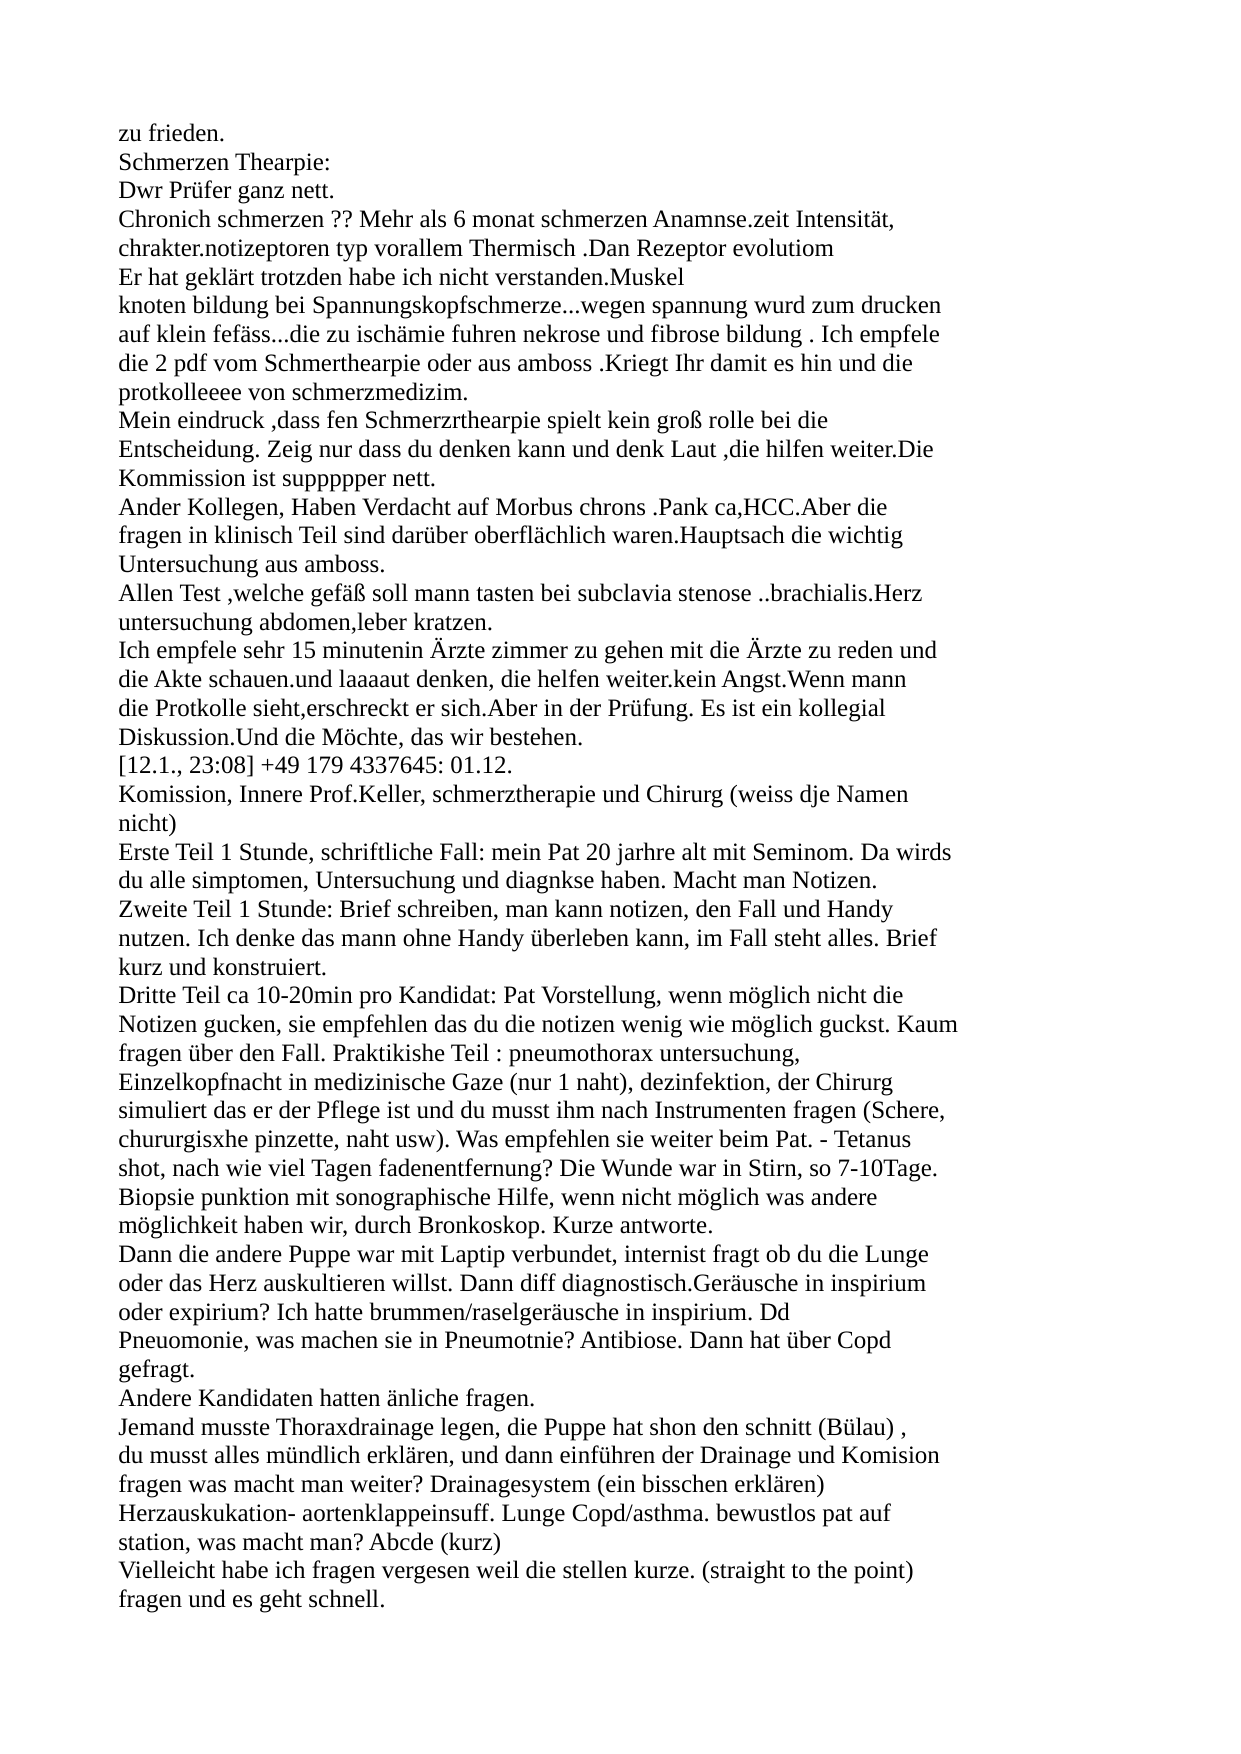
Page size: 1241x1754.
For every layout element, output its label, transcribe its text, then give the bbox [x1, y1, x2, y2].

text Komission, Innere Prof.Keller, schmerztherapie und Chirurg (weiss dje Namen [118, 779, 1122, 808]
text nicht) [118, 808, 1122, 837]
text auf klein fefäss...die zu ischämie fuhren nekrose und fibrose bildung . Ich empfele [118, 319, 1122, 348]
text Dwr Prüfer ganz nett. [118, 176, 1122, 204]
text Kommission ist suppppper nett. [118, 463, 1122, 492]
text die 2 pdf vom Schmerthearpie oder aus amboss .Kriegt Ihr damit es hin und die [118, 348, 1122, 377]
text die Protkolle sieht,erschreckt er sich.Aber in der Prüfung. Es ist ein kollegial [118, 693, 1122, 722]
text Pneuomonie, was machen sie in Pneumotnie? Antibiose. Dann hat über Copd [118, 1326, 1122, 1354]
text kurz und konstruiert. [118, 952, 1122, 981]
text fragen über den Fall. Praktikishe Teil : pneumothorax untersuchung, [118, 1038, 1122, 1067]
text Er hat geklärt trotzden habe ich nicht verstanden.Muskel [118, 262, 1122, 291]
text Schmerzen Thearpie: [118, 147, 1122, 176]
text Ich empfele sehr 15 minutenin Ärzte zimmer zu gehen mit die Ärzte zu reden und [118, 636, 1122, 664]
text möglichkeit haben wir, durch Bronkoskop. Kurze antworte. [118, 1211, 1122, 1239]
text simuliert das er der Pflege ist und du musst ihm nach Instrumenten fragen (Schere, [118, 1096, 1122, 1124]
text Diskussion.Und die Möchte, das wir bestehen. [118, 722, 1122, 751]
text du alle simptomen, Untersuchung und diagnkse haben. Macht man Notizen. [118, 866, 1122, 894]
text Ander Kollegen, Haben Verdacht auf Morbus chrons .Pank ca,HCC.Aber die [118, 492, 1122, 521]
text Chronich schmerzen ?? Mehr als 6 monat schmerzen Anamnse.zeit Intensität, [118, 204, 1122, 233]
text fragen was macht man weiter? Drainagesystem (ein bisschen erklären) [118, 1469, 1122, 1498]
text Herzauskukation- aortenklappeinsuff. Lunge Copd/asthma. bewustlos pat auf [118, 1498, 1122, 1527]
text knoten bildung bei Spannungskopfschmerze...wegen spannung wurd zum drucken [118, 291, 1122, 319]
text Einzelkopfnacht in medizinische Gaze (nur 1 naht), dezinfektion, der Chirurg [118, 1067, 1122, 1096]
text oder expirium? Ich hatte brummen/raselgeräusche in inspirium. Dd [118, 1297, 1122, 1326]
text oder das Herz auskultieren willst. Dann diff diagnostisch.Geräusche in inspirium [118, 1268, 1122, 1297]
text Erste Teil 1 Stunde, schriftliche Fall: mein Pat 20 jarhre alt mit Seminom. Da wirds [118, 837, 1122, 866]
text Entscheidung. Zeig nur dass du denken kann und denk Laut ,die hilfen weiter.Die [118, 434, 1122, 463]
text protkolleeee von schmerzmedizim. [118, 377, 1122, 406]
text Biopsie punktion mit sonographische Hilfe, wenn nicht möglich was andere [118, 1182, 1122, 1211]
text chrakter.notizeptoren typ vorallem Thermisch .Dan Rezeptor evolutiom [118, 233, 1122, 262]
text untersuchung abdomen,leber kratzen. [118, 607, 1122, 636]
text Dann die andere Puppe war mit Laptip verbundet, internist fragt ob du die Lunge [118, 1239, 1122, 1268]
text gefragt. [118, 1354, 1122, 1383]
text Zweite Teil 1 Stunde: Brief schreiben, man kann notizen, den Fall und Handy [118, 894, 1122, 923]
text Vielleicht habe ich fragen vergesen weil die stellen kurze. (straight to the point) [118, 1556, 1122, 1584]
text du musst alles mündlich erklären, und dann einführen der Drainage und Komision [118, 1441, 1122, 1469]
text fragen in klinisch Teil sind darüber oberflächlich waren.Hauptsach die wichtig [118, 521, 1122, 549]
text nutzen. Ich denke das mann ohne Handy überleben kann, im Fall steht alles. Brief [118, 923, 1122, 952]
text Andere Kandidaten hatten änliche fragen. [118, 1383, 1122, 1412]
text Notizen gucken, sie empfehlen das du die notizen wenig wie möglich guckst. Kaum [118, 1009, 1122, 1038]
text station, was macht man? Abcde (kurz) [118, 1527, 1122, 1556]
text Allen Test ,welche gefäß soll mann tasten bei subclavia stenose ..brachialis.Herz [118, 578, 1122, 607]
text Untersuchung aus amboss. [118, 549, 1122, 578]
text Mein eindruck ,dass fen Schmerzrthearpie spielt kein groß rolle bei die [118, 406, 1122, 434]
text Dritte Teil ca 10-20min pro Kandidat: Pat Vorstellung, wenn möglich nicht die [118, 981, 1122, 1009]
text [12.1., 23:08] +49 179 4337645: 01.12. [118, 751, 1122, 779]
text shot, nach wie viel Tagen fadenentfernung? Die Wunde war in Stirn, so 7-10Tage. [118, 1153, 1122, 1182]
text chururgisxhe pinzette, naht usw). Was empfehlen sie weiter beim Pat. - Tetanus [118, 1124, 1122, 1153]
text die Akte schauen.und laaaaut denken, die helfen weiter.kein Angst.Wenn mann [118, 664, 1122, 693]
text Jemand musste Thoraxdrainage legen, die Puppe hat shon den schnitt (Bülau) , [118, 1412, 1122, 1441]
text zu frieden. [118, 118, 1122, 147]
text fragen und es geht schnell. [118, 1584, 1122, 1613]
